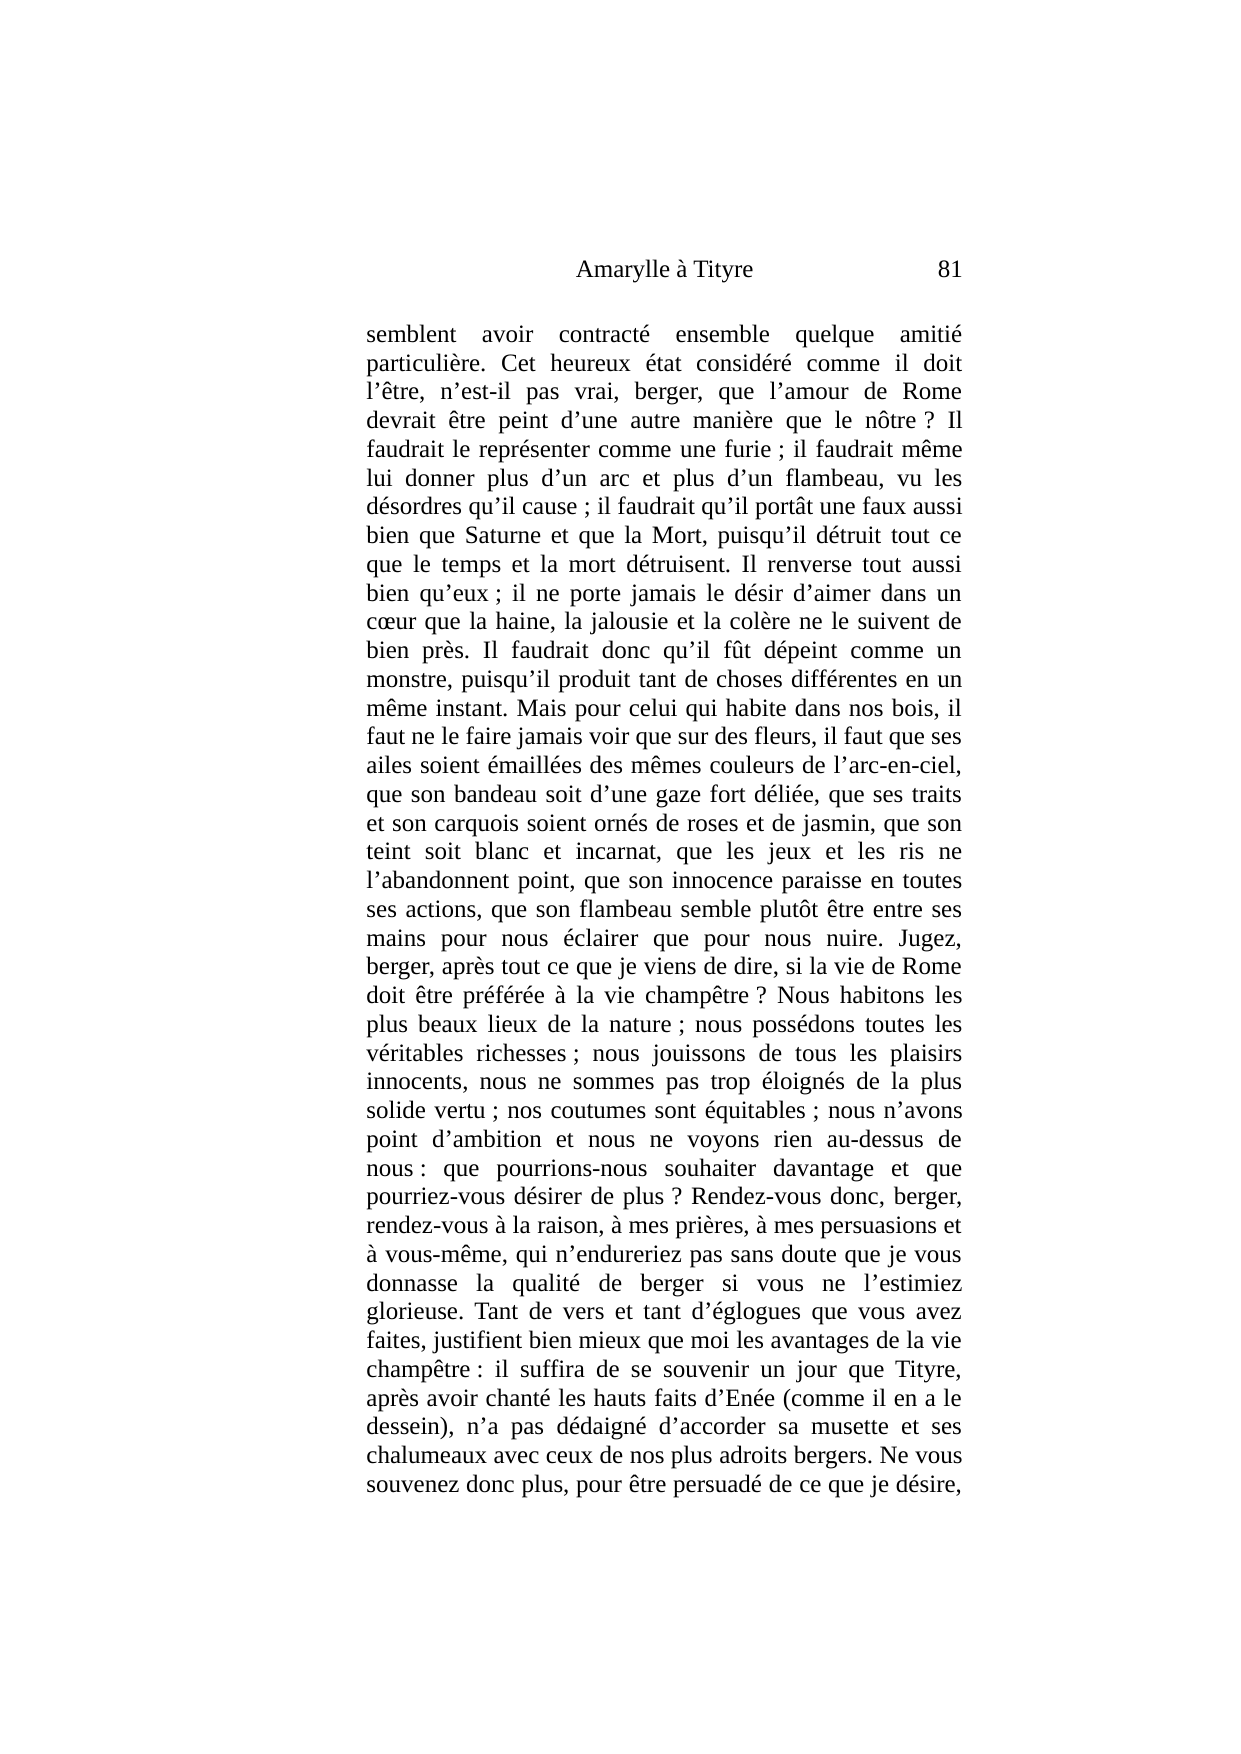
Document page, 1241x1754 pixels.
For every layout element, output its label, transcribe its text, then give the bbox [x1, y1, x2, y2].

text semblent avoir contracté ensemble quelque amitié particulière. Cet heureux état considéré comme il doit l’être, n’est-il pas vrai, berger, que l’amour de Rome devrait être peint d’une autre manière que le nôtre ? Il faudrait le représenter comme une furie ; il faudrait même lui donner plus d’un arc et plus d’un flambeau, vu les désordres qu’il cause ; il faudrait qu’il portât une faux aussi bien que Saturne et que la Mort, puisqu’il détruit tout ce que le temps et la mort détruisent. Il renverse tout aussi bien qu’eux ; il ne porte jamais le désir d’aimer dans un cœur que la haine, la jalousie et la colère ne le suivent de bien près. Il faudrait donc qu’il fût dépeint comme un monstre, puisqu’il produit tant de choses différentes en un même instant. Mais pour celui qui habite dans nos bois, il faut ne le faire jamais voir que sur des fleurs, il faut que ses ailes soient émaillées des mêmes couleurs de l’arc-en-ciel, que son bandeau soit d’une gaze fort déliée, que ses traits et son carquois soient ornés de roses et de jasmin, que son teint soit blanc et incarnat, que les jeux et les ris ne l’abandonnent point, que son innocence paraisse en toutes ses actions, que son flambeau semble plutôt être entre ses mains pour nous éclairer que pour nous nuire. Jugez, berger, après tout ce que je viens de dire, si la vie de Rome doit être préférée à la vie champêtre ? Nous habitons les plus beaux lieux de la nature ; nous possédons toutes les véritables richesses ; nous jouissons de tous les plaisirs innocents, nous ne sommes pas trop éloignés de la plus solide vertu ; nos coutumes sont équitables ; nous n’avons point d’ambition et nous ne voyons rien au-dessus de nous : que pourrions-nous souhaiter davantage et que pourriez-vous désirer de plus ? Rendez-vous donc, berger, rendez-vous à la raison, à mes prières, à mes persuasions et à vous-même, qui n’endureriez pas sans doute que je vous donnasse la qualité de berger si vous ne l’estimiez glorieuse. Tant de vers et tant d’églogues que vous avez faites, justifient bien mieux que moi les avantages de la vie champêtre : il suffira de se souvenir un jour que Tityre, après avoir chanté les hauts faits d’Enée (comme il en a le dessein), n’a pas dédaigné d’accorder sa musette et ses chalumeaux avec ceux de nos plus adroits bergers. Ne vous souvenez donc plus, pour être persuadé de ce que je désire, [366, 319, 963, 1498]
